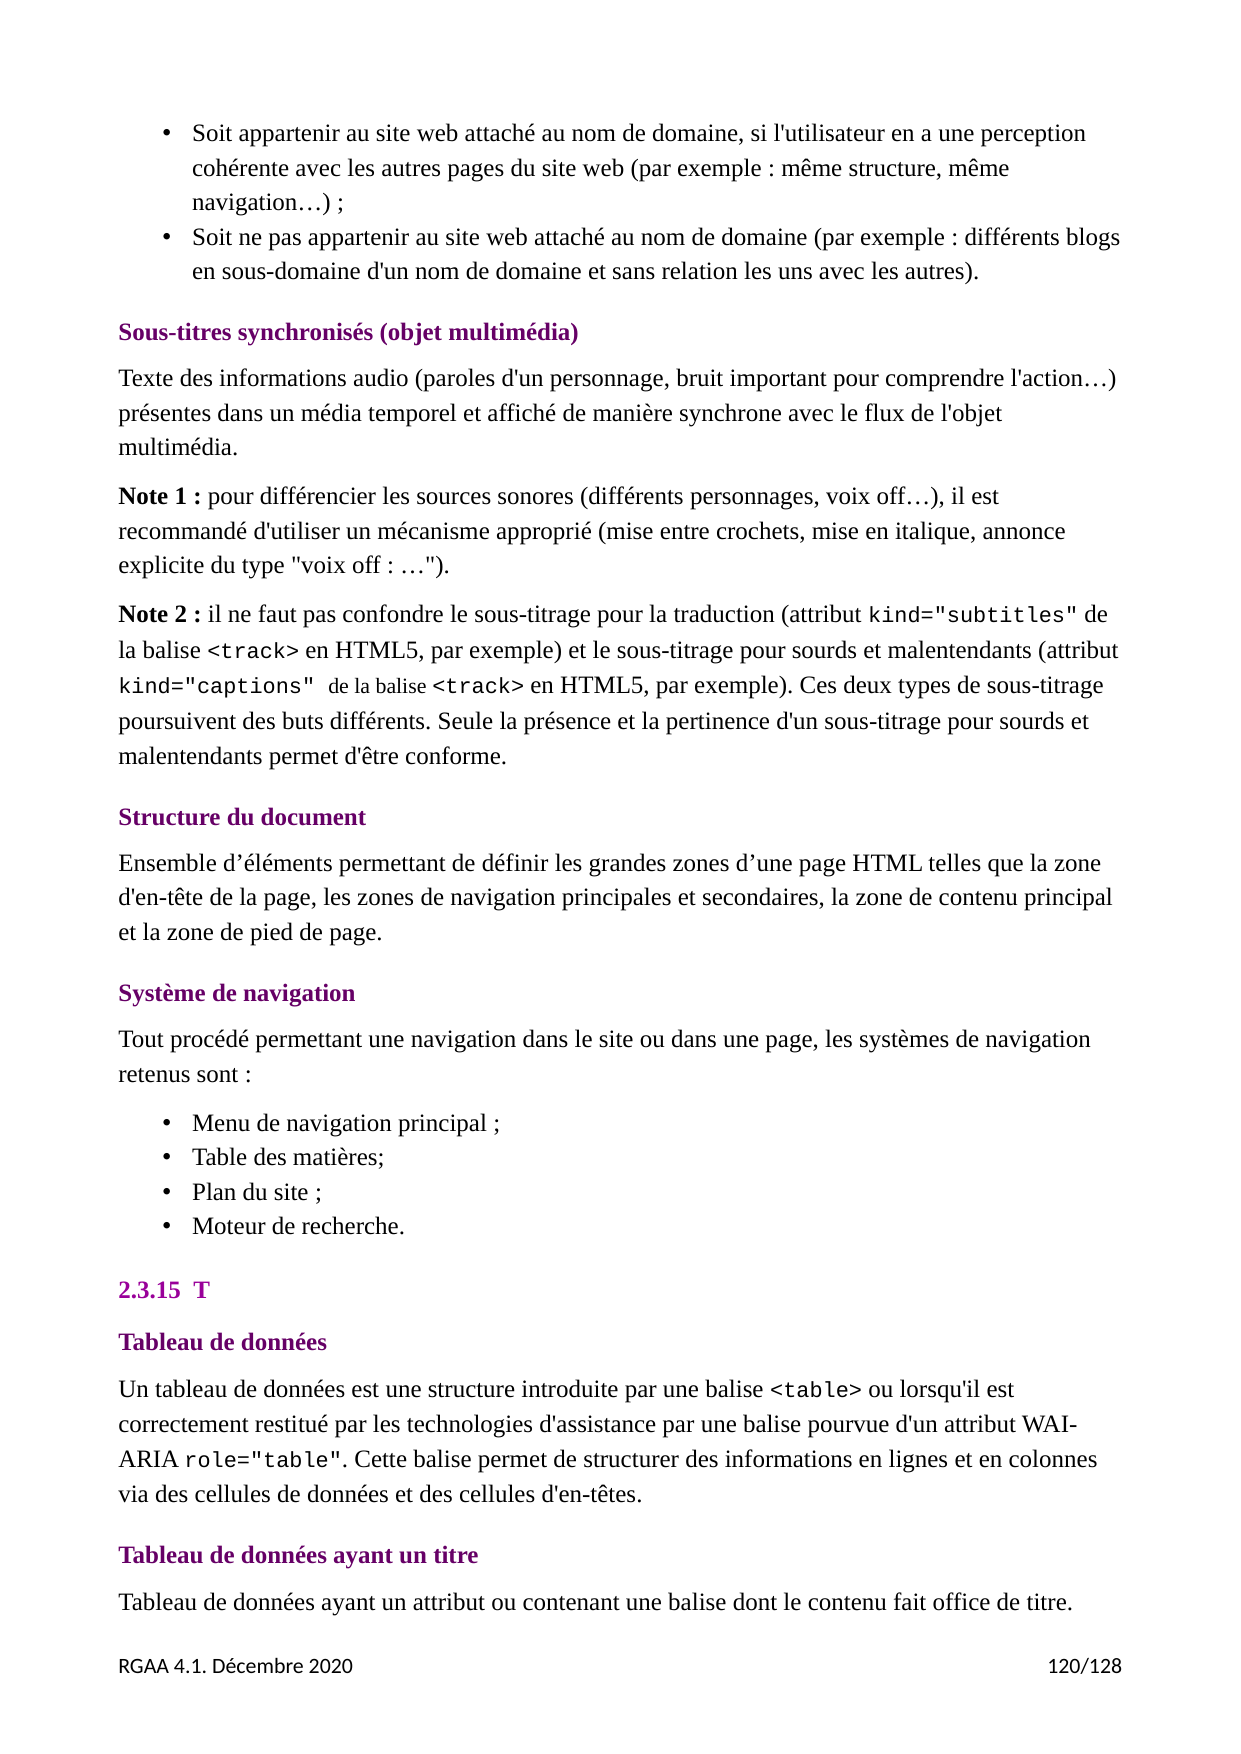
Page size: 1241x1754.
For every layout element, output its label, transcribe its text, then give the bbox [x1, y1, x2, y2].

text Texte des informations audio (paroles d'un personnage, bruit important pour comprendre l'action…) présentes dans un média temporel et affiché de manière synchrone avec le flux de l'objet multimédia. [118, 363, 1122, 461]
subtitle Tableau de données ayant un titre [118, 1540, 1122, 1569]
text Ensemble d’éléments permettant de définir les grandes zones d’une page HTML telles que la zone d'en-tête de la page, les zones de navigation principales et secondaires, la zone de contenu principal et la zone de pied de page. [118, 848, 1122, 946]
list Table des matières; [162, 1142, 1122, 1171]
list Plan du site ; [162, 1177, 1122, 1206]
subtitle Tableau de données [118, 1327, 1122, 1356]
subtitle Structure du document [118, 802, 1122, 830]
subtitle Système de navigation [118, 978, 1122, 1007]
subtitle Sous-titres synchronisés (objet multimédia) [118, 317, 1122, 346]
text Tableau de données ayant un attribut ou contenant une balise dont le contenu fait office de titre. [118, 1587, 1122, 1616]
text Un tableau de données est une structure introduite par une balise <table> ou lorsqu'il est correctement restitué par les technologies d'assistance par une balise pourvue d'un attribut WAI-ARIA role="table". Cette balise permet de structurer des informations en lignes et en colonnes via des cellules de données et des cellules d'en-têtes. [118, 1374, 1122, 1508]
list Menu de navigation principal ; [162, 1108, 1122, 1137]
list Soit ne pas appartenir au site web attaché au nom de domaine (par exemple : différents blogs en sous-domaine d'un nom de domaine et sans relation les uns avec les autres). [162, 222, 1122, 285]
text Note 2 : il ne faut pas confondre le sous-titrage pour la traduction (attribut kind="subtitles" de la balise <track> en HTML5, par exemple) et le sous-titrage pour sourds et malentendants (attribut kind="captions" de la balise <track> en HTML5, par exemple). Ces deux types de sous-titrage poursuivent des buts différents. Seule la présence et la pertinence d'un sous-titrage pour sourds et malentendants permet d'être conforme. [118, 599, 1122, 769]
text Note 1 : pour différencier les sources sonores (différents personnages, voix off…), il est recommandé d'utiliser un mécanisme approprié (mise entre crochets, mise en italique, annonce explicite du type "voix off : …"). [118, 481, 1122, 579]
subtitle T [118, 1275, 1122, 1304]
list Moteur de recherche. [162, 1211, 1122, 1240]
list Soit appartenir au site web attaché au nom de domaine, si l'utilisateur en a une perception cohérente avec les autres pages du site web (par exemple : même structure, même navigation…) ; [162, 118, 1122, 216]
text Tout procédé permettant une navigation dans le site ou dans une page, les systèmes de navigation retenus sont : [118, 1024, 1122, 1087]
